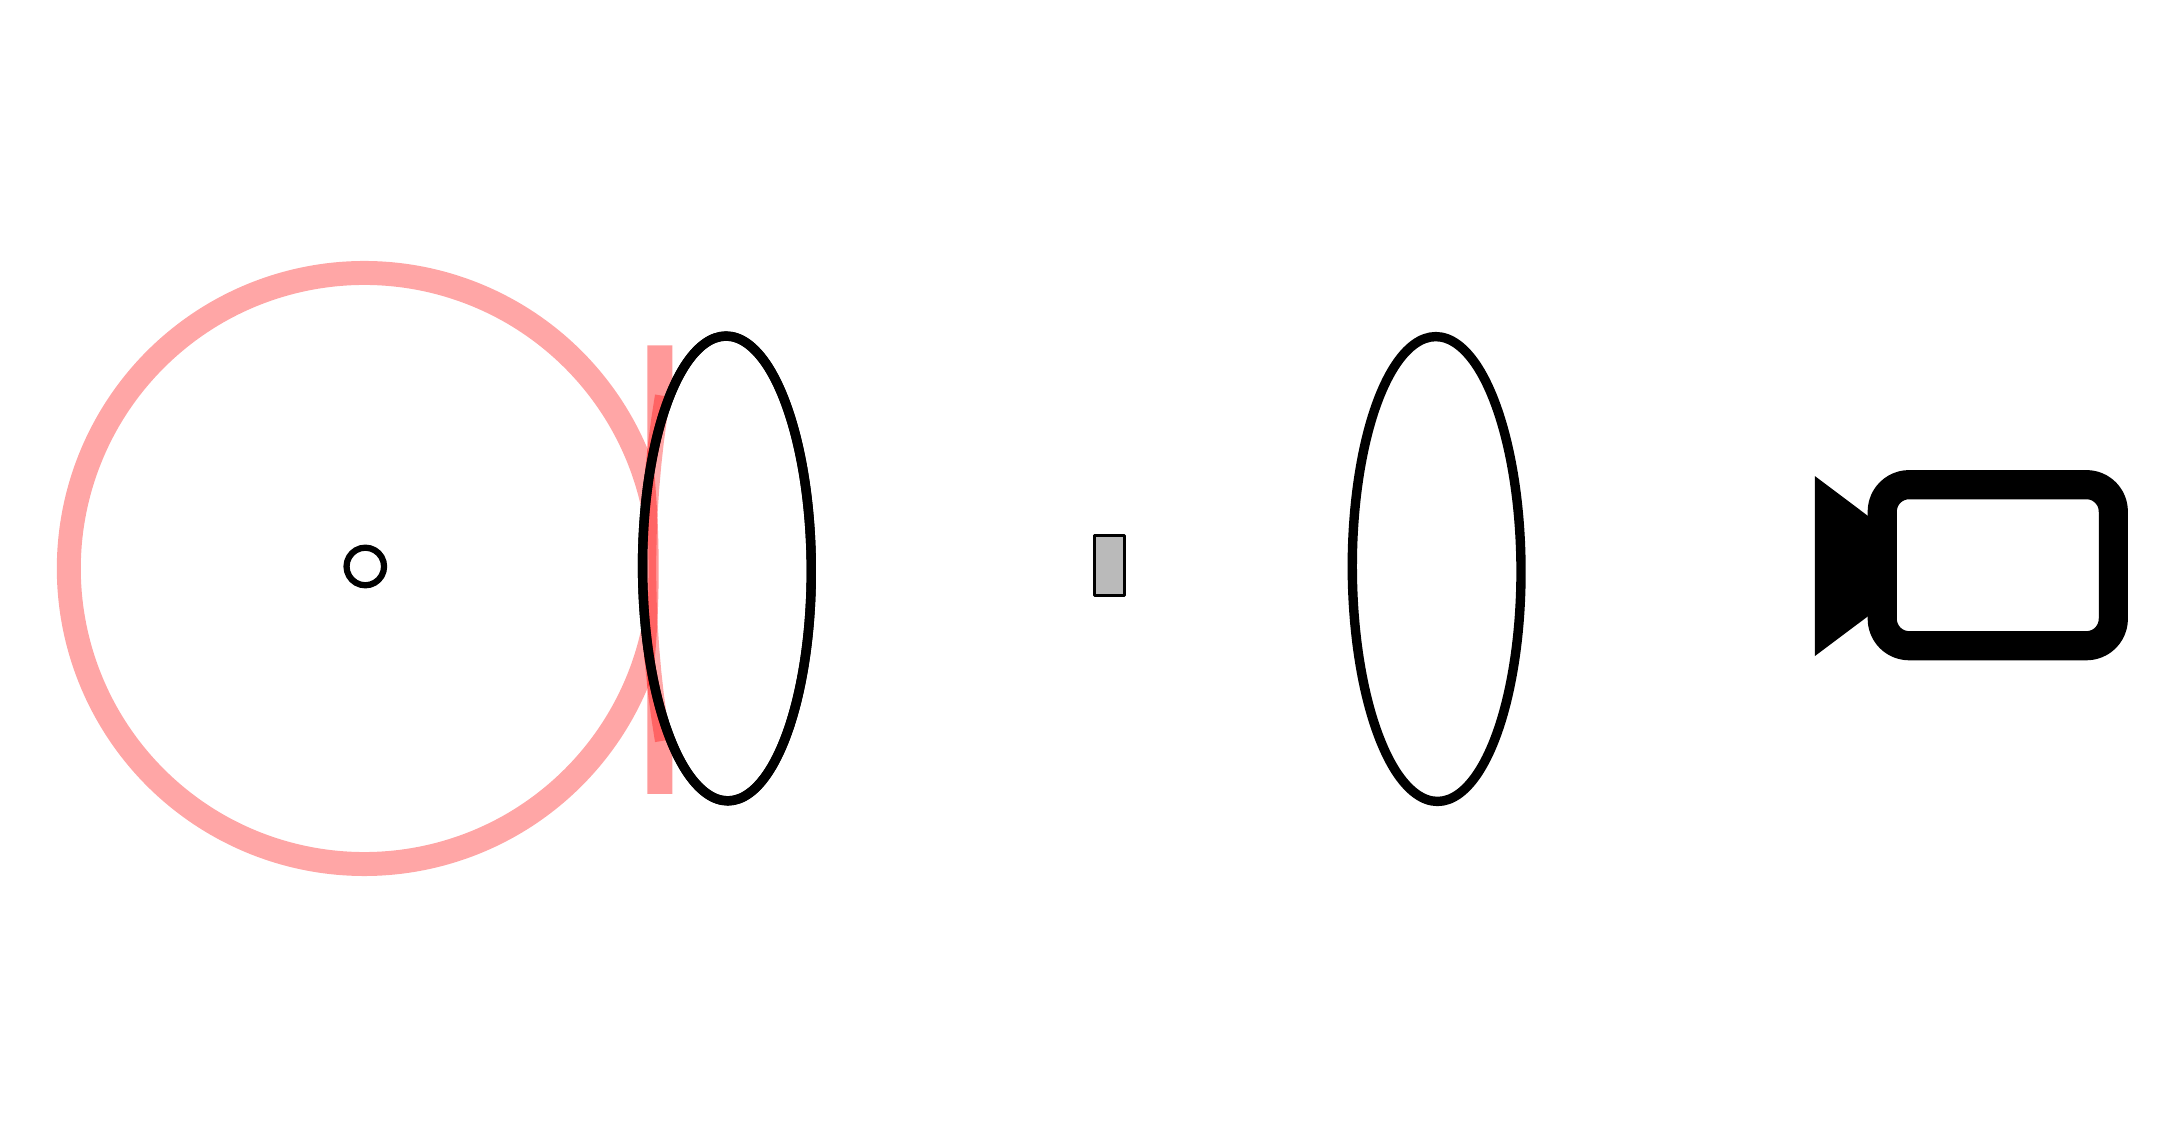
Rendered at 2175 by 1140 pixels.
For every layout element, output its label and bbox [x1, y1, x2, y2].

text_box [1882, 484, 2114, 646]
text_box [1814, 476, 1875, 657]
text_box [1094, 535, 1125, 596]
text_box [56, 260, 665, 877]
text_box [648, 341, 806, 796]
text_box [1352, 336, 1522, 802]
